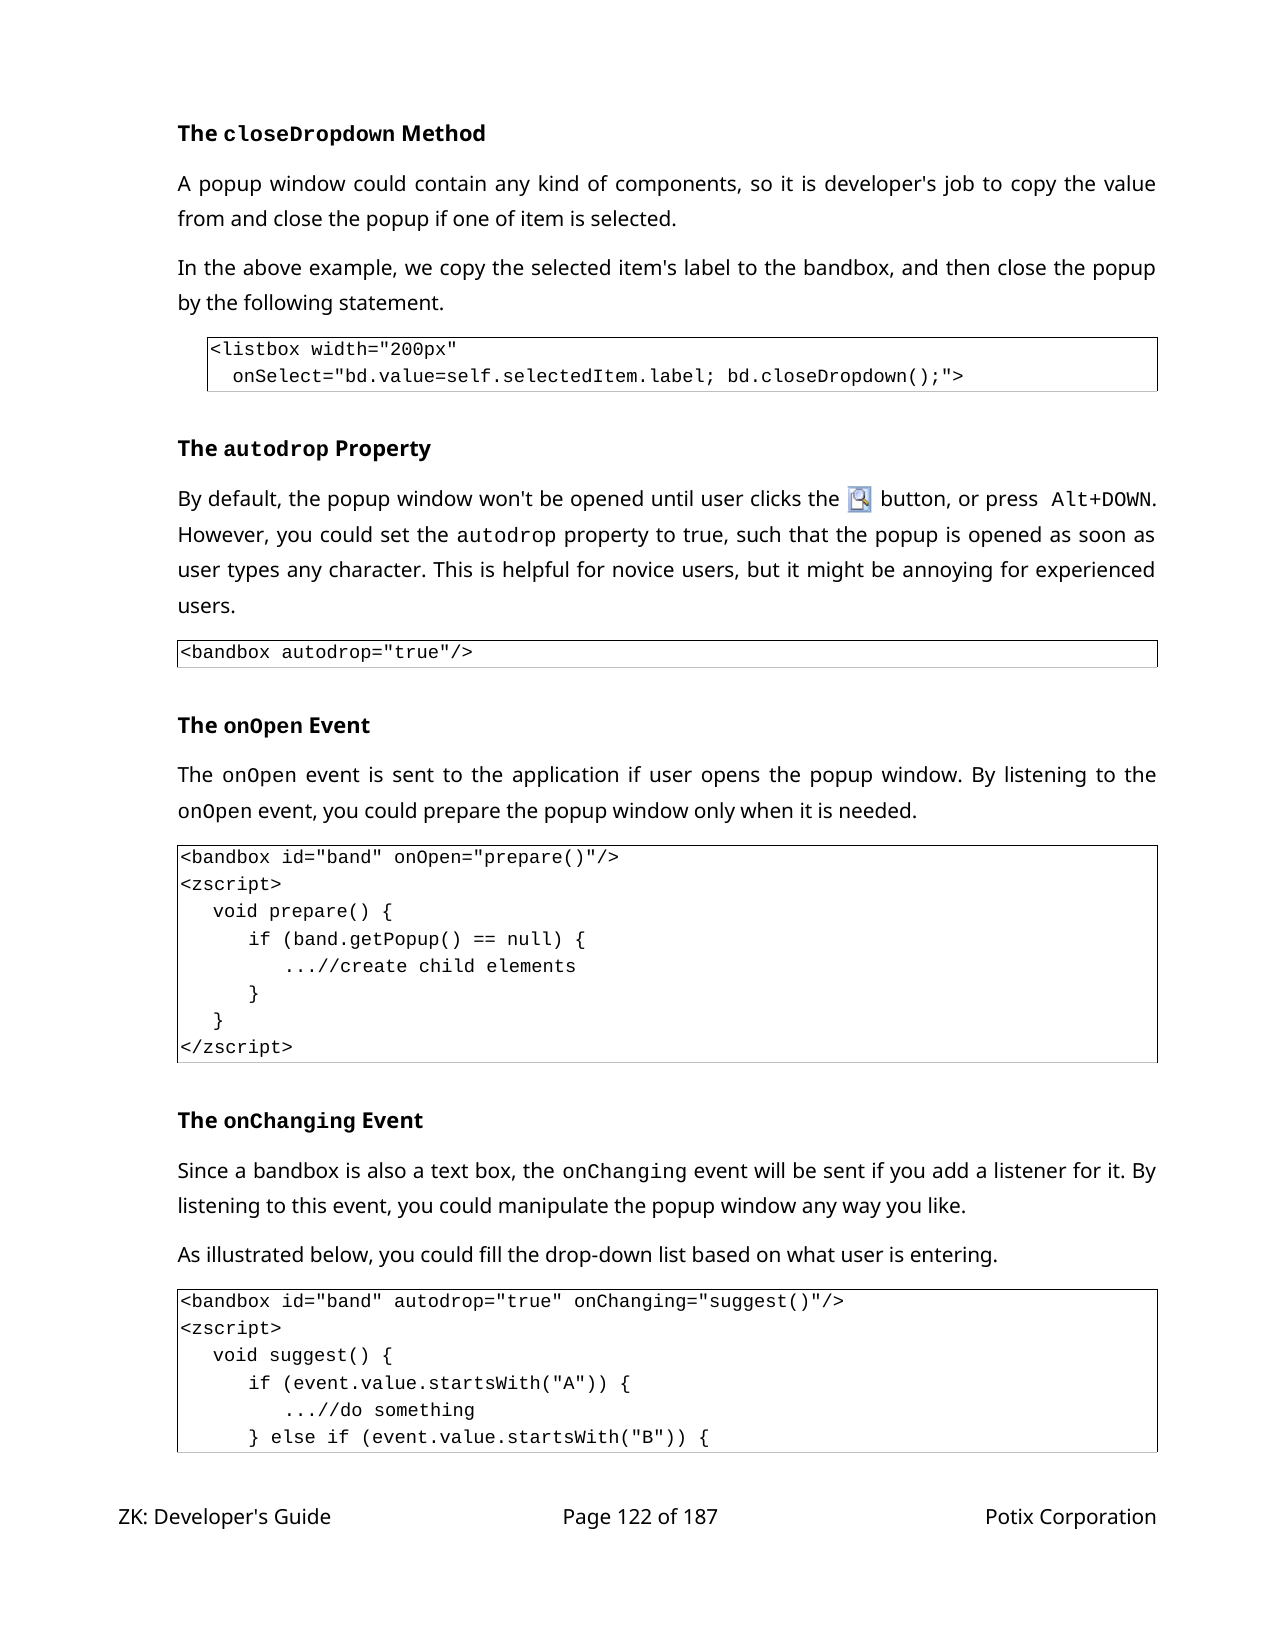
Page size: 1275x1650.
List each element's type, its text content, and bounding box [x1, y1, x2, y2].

text <bandbox id="band" onOpen="prepare()"/> [178, 846, 1157, 869]
subtitle The onChanging Event [177, 1105, 1157, 1135]
text if (event.value.startsWith("A")) { [178, 1371, 1157, 1395]
text void suggest() { [178, 1343, 1157, 1368]
text Since a bandbox is also a text box, the onChanging event will be sent if you add a listener for it. By listening to this event, you could manipulate the popup window any way you like. [177, 1156, 1157, 1219]
subtitle The onOpen Event [177, 709, 1157, 739]
text The onOpen event is sent to the application if user opens the popup window. By listening to the onOpen event, you could prepare the popup window only when it is needed. [177, 760, 1157, 824]
text } [178, 1008, 1157, 1032]
text <bandbox id="band" autodrop="true" onChanging="suggest()"/> [178, 1290, 1157, 1313]
text void prepare() { [178, 899, 1157, 923]
text } else if (event.value.startsWith("B")) { [178, 1425, 1157, 1452]
text <listbox width="200px" onSelect="bd.value=self.selectedItem.label; bd.closeDropdown();"> [208, 338, 1157, 391]
text <zscript> [178, 872, 1157, 896]
text As illustrated below, you could fill the drop-down list based on what user is entering. [177, 1240, 1157, 1268]
picture [847, 485, 874, 514]
text ...//create child elements [178, 954, 1157, 978]
subtitle The closeDropdown Method [177, 118, 1157, 148]
text ...//do something [178, 1398, 1157, 1422]
subtitle The autodrop Property [177, 433, 1157, 463]
text <zscript> [178, 1316, 1157, 1340]
text In the above example, we copy the selected item's label to the bandbox, and then close the popup by the following statement. [177, 253, 1157, 316]
text <bandbox autodrop="true"/> [178, 641, 1157, 667]
text </zscript> [178, 1035, 1157, 1062]
text A popup window could contain any kind of components, so it is developer's job to copy the value from and close the popup if one of item is selected. [177, 169, 1157, 232]
text By default, the popup window won't be opened until user clicks the button, or press Alt+DOWN. However, you could set the autodrop property to true, such that the popup is opened as soon as user types any character. This is helpful for novice users, but it might be annoying for experienced users. [177, 484, 1157, 619]
text } [178, 981, 1157, 1005]
text if (band.getPopup() == null) { [178, 926, 1157, 951]
